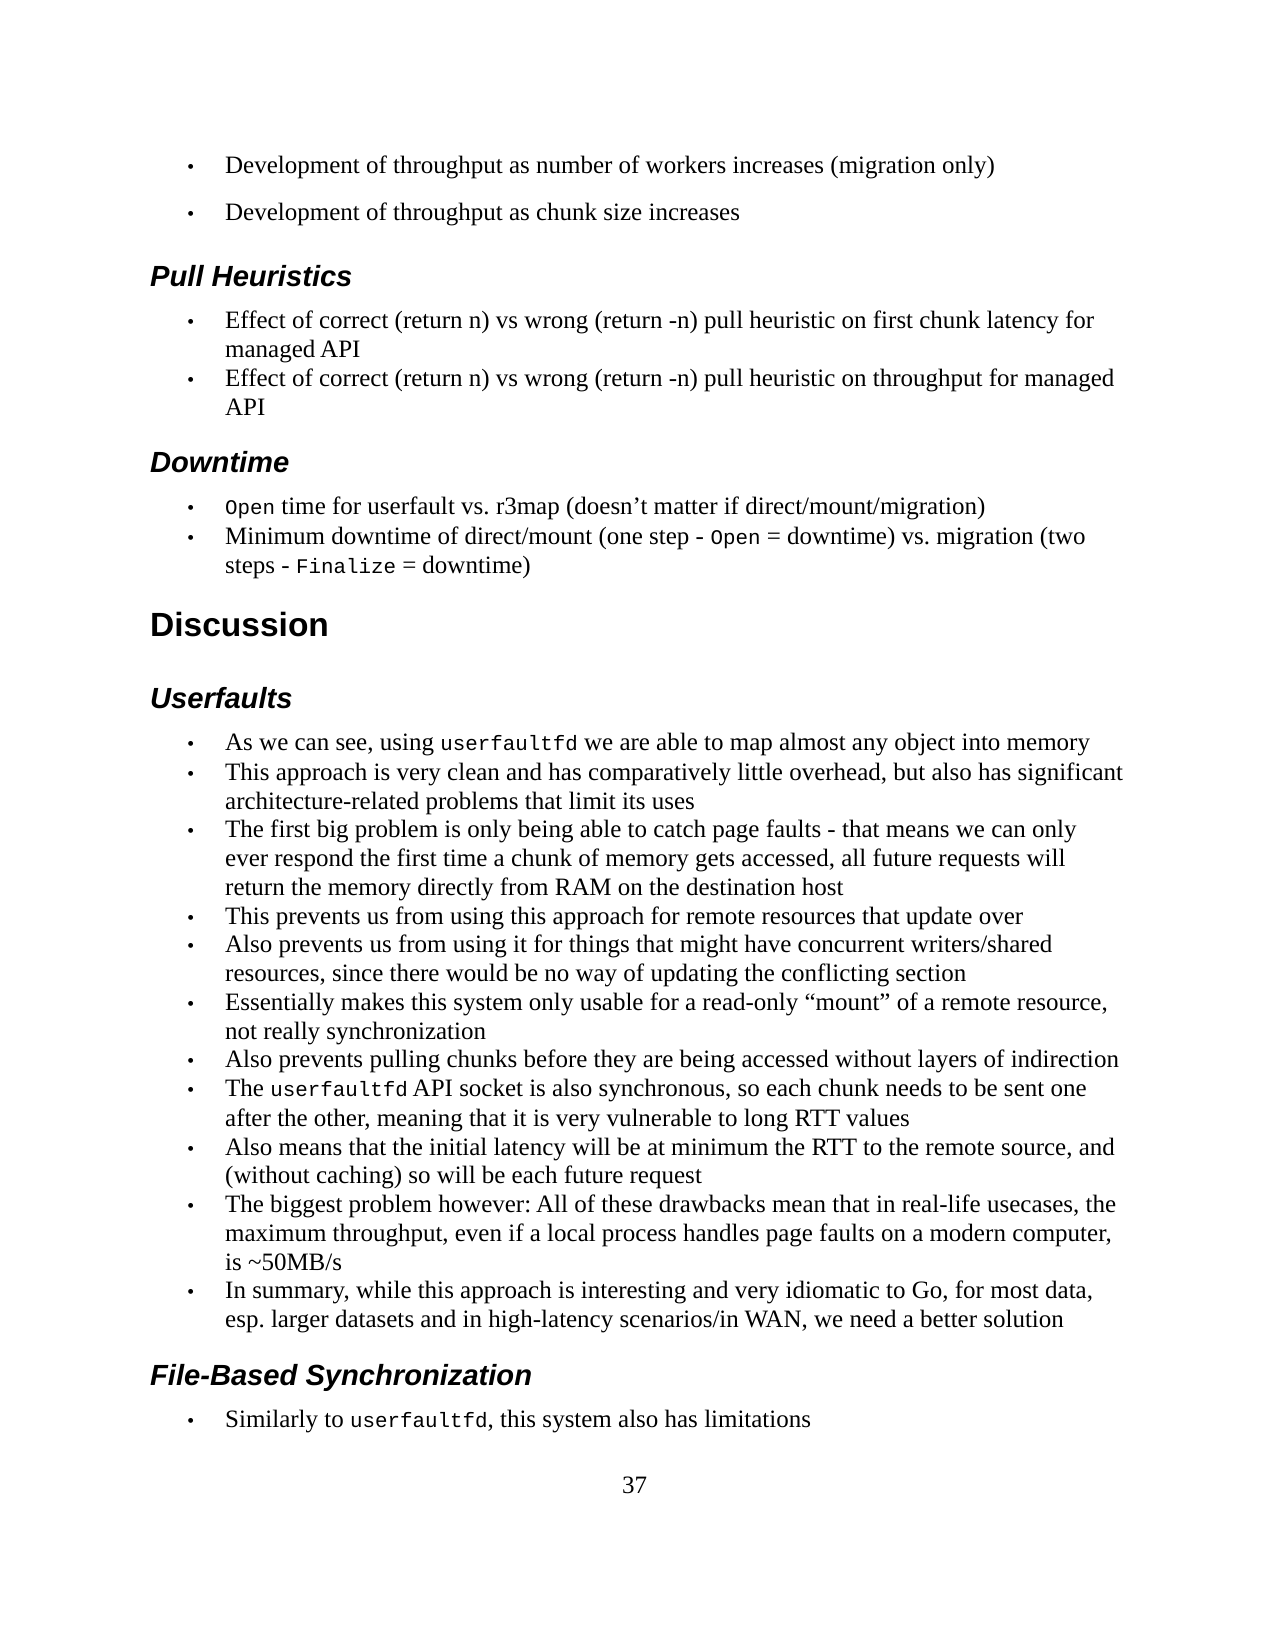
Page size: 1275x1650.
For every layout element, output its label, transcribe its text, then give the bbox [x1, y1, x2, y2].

subtitle Userfaults [150, 681, 1125, 715]
list The userfaultfd API socket is also synchronous, so each chunk needs to be sent one after the other, meaning that it is very vulnerable to long RTT values [187, 1073, 1125, 1132]
list Development of throughput as chunk size increases [187, 197, 1125, 225]
list Also prevents us from using it for things that might have concurrent writers/shared resources, since there would be no way of updating the conflicting section [187, 929, 1125, 987]
subtitle Pull Heuristics [150, 259, 1125, 293]
list Open time for userfault vs. r3map (doesn’t matter if direct/mount/migration) [187, 491, 1125, 521]
list Development of throughput as number of workers increases (migration only) [187, 150, 1125, 179]
list As we can see, using userfaultfd we are able to map almost any object into memory [187, 727, 1125, 757]
list This approach is very clean and has comparatively little overhead, but also has significant architecture-related problems that limit its uses [187, 757, 1125, 814]
list Effect of correct (return n) vs wrong (return -n) pull heuristic on throughput for managed API [187, 363, 1125, 420]
list Also means that the initial latency will be at minimum the RTT to the remote source, and (without caching) so will be each future request [187, 1132, 1125, 1189]
subtitle Discussion [150, 605, 1125, 644]
list Effect of correct (return n) vs wrong (return -n) pull heuristic on first chunk latency for managed API [187, 305, 1125, 363]
list Similarly to userfaultfd, this system also has limitations [187, 1404, 1125, 1433]
list This prevents us from using this approach for remote resources that update over [187, 901, 1125, 929]
list Also prevents pulling chunks before they are being accessed without layers of indirection [187, 1044, 1125, 1073]
list The first big problem is only being able to catch page faults - that means we can only ever respond the first time a chunk of memory gets accessed, all future requests will return the memory directly from RAM on the destination host [187, 814, 1125, 901]
list Essentially makes this system only usable for a read-only “mount” of a remote resource, not really synchronization [187, 987, 1125, 1044]
subtitle File-Based Synchronization [150, 1358, 1125, 1391]
list The biggest problem however: All of these drawbacks mean that in real-life usecases, the maximum throughput, even if a local process handles page faults on a modern computer, is ~50MB/s [187, 1189, 1125, 1275]
list Minimum downtime of direct/mount (one step - Open = downtime) vs. migration (two steps - Finalize = downtime) [187, 521, 1125, 580]
list In summary, while this approach is interesting and very idiomatic to Go, for most data, esp. larger datasets and in high-latency scenarios/in WAN, we need a better solution [187, 1275, 1125, 1333]
subtitle Downtime [150, 445, 1125, 479]
